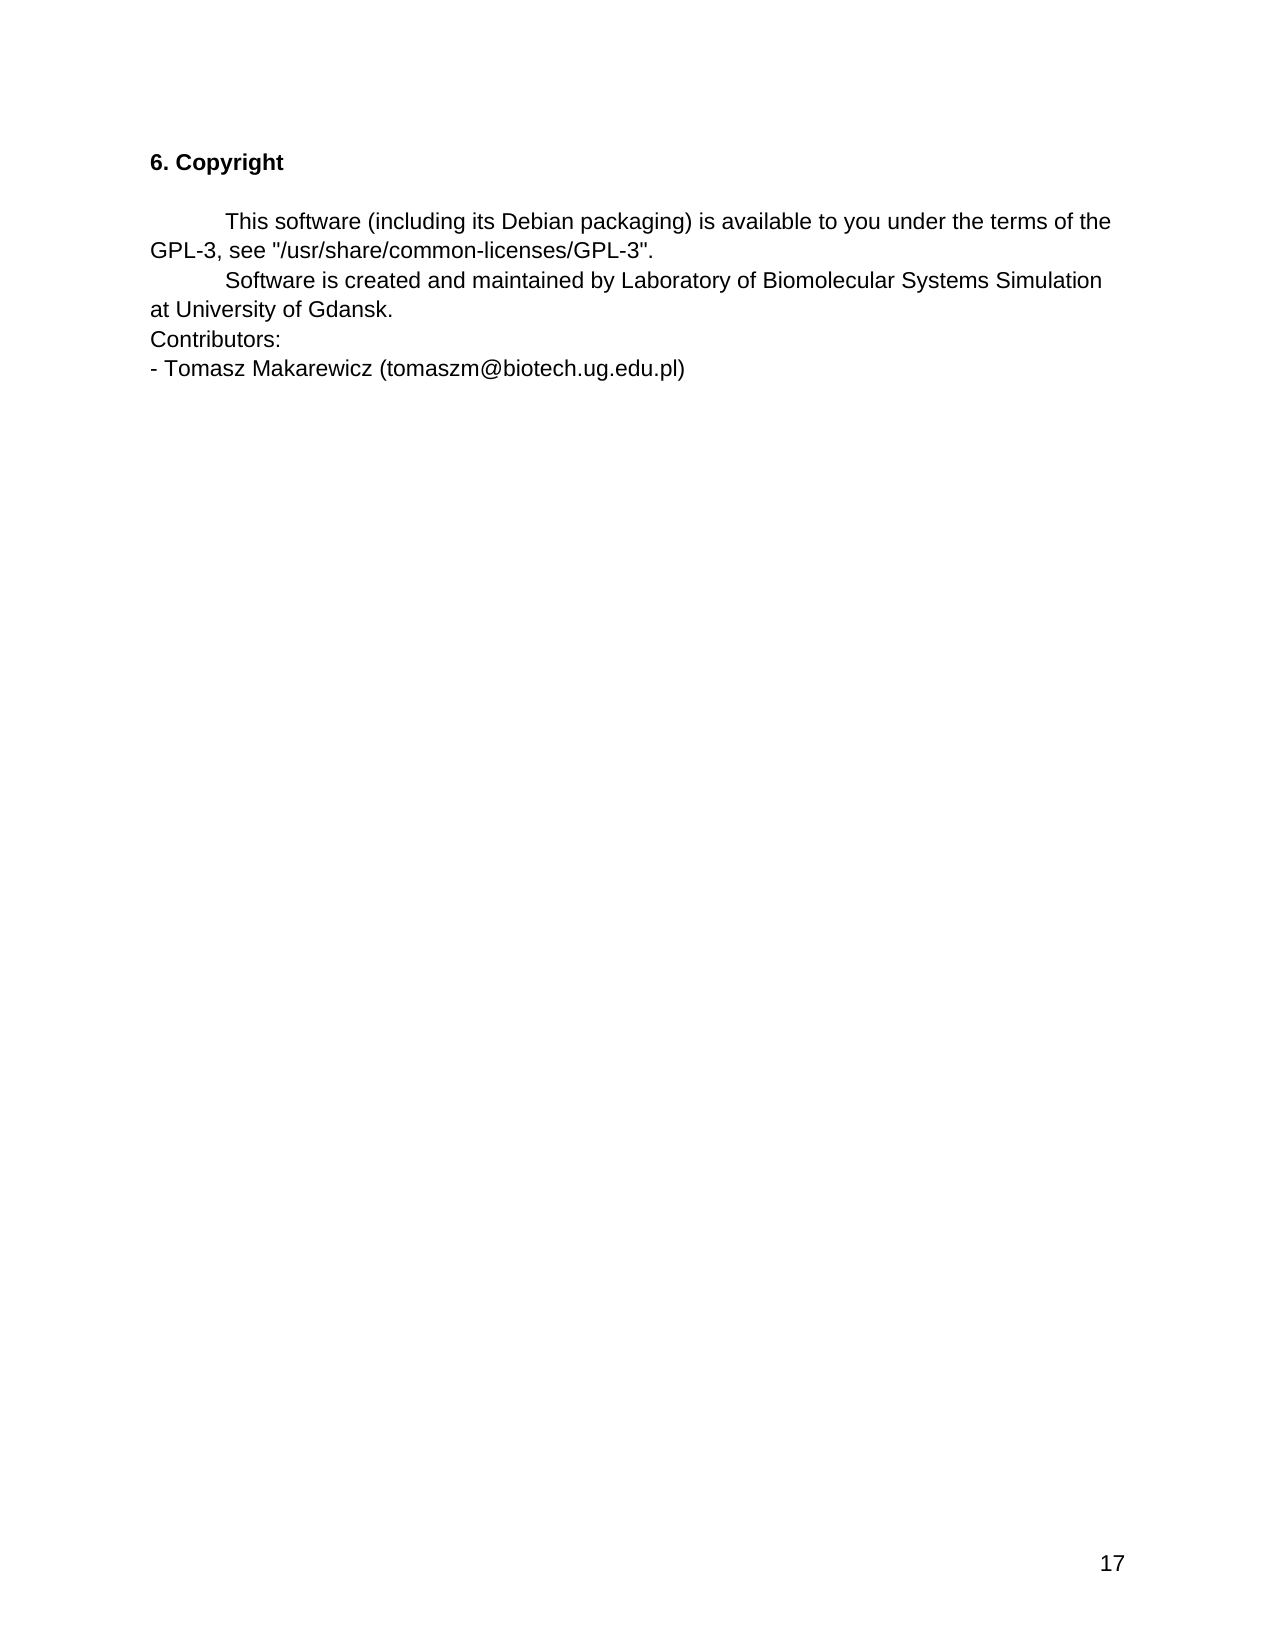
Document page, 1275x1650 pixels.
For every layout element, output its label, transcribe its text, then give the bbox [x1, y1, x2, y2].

text Software is created and maintained by Laboratory of Biomolecular Systems Simulation at University of Gdansk. [150, 267, 1125, 322]
text This software (including its Debian packaging) is available to you under the terms of the GPL-3, see "/usr/share/common-licenses/GPL-3". [150, 209, 1125, 264]
text - Tomasz Makarewicz (tomaszm@biotech.ug.edu.pl) [150, 356, 1125, 381]
text 6. Copyright [150, 150, 1125, 176]
text Contributors: [150, 326, 1125, 352]
